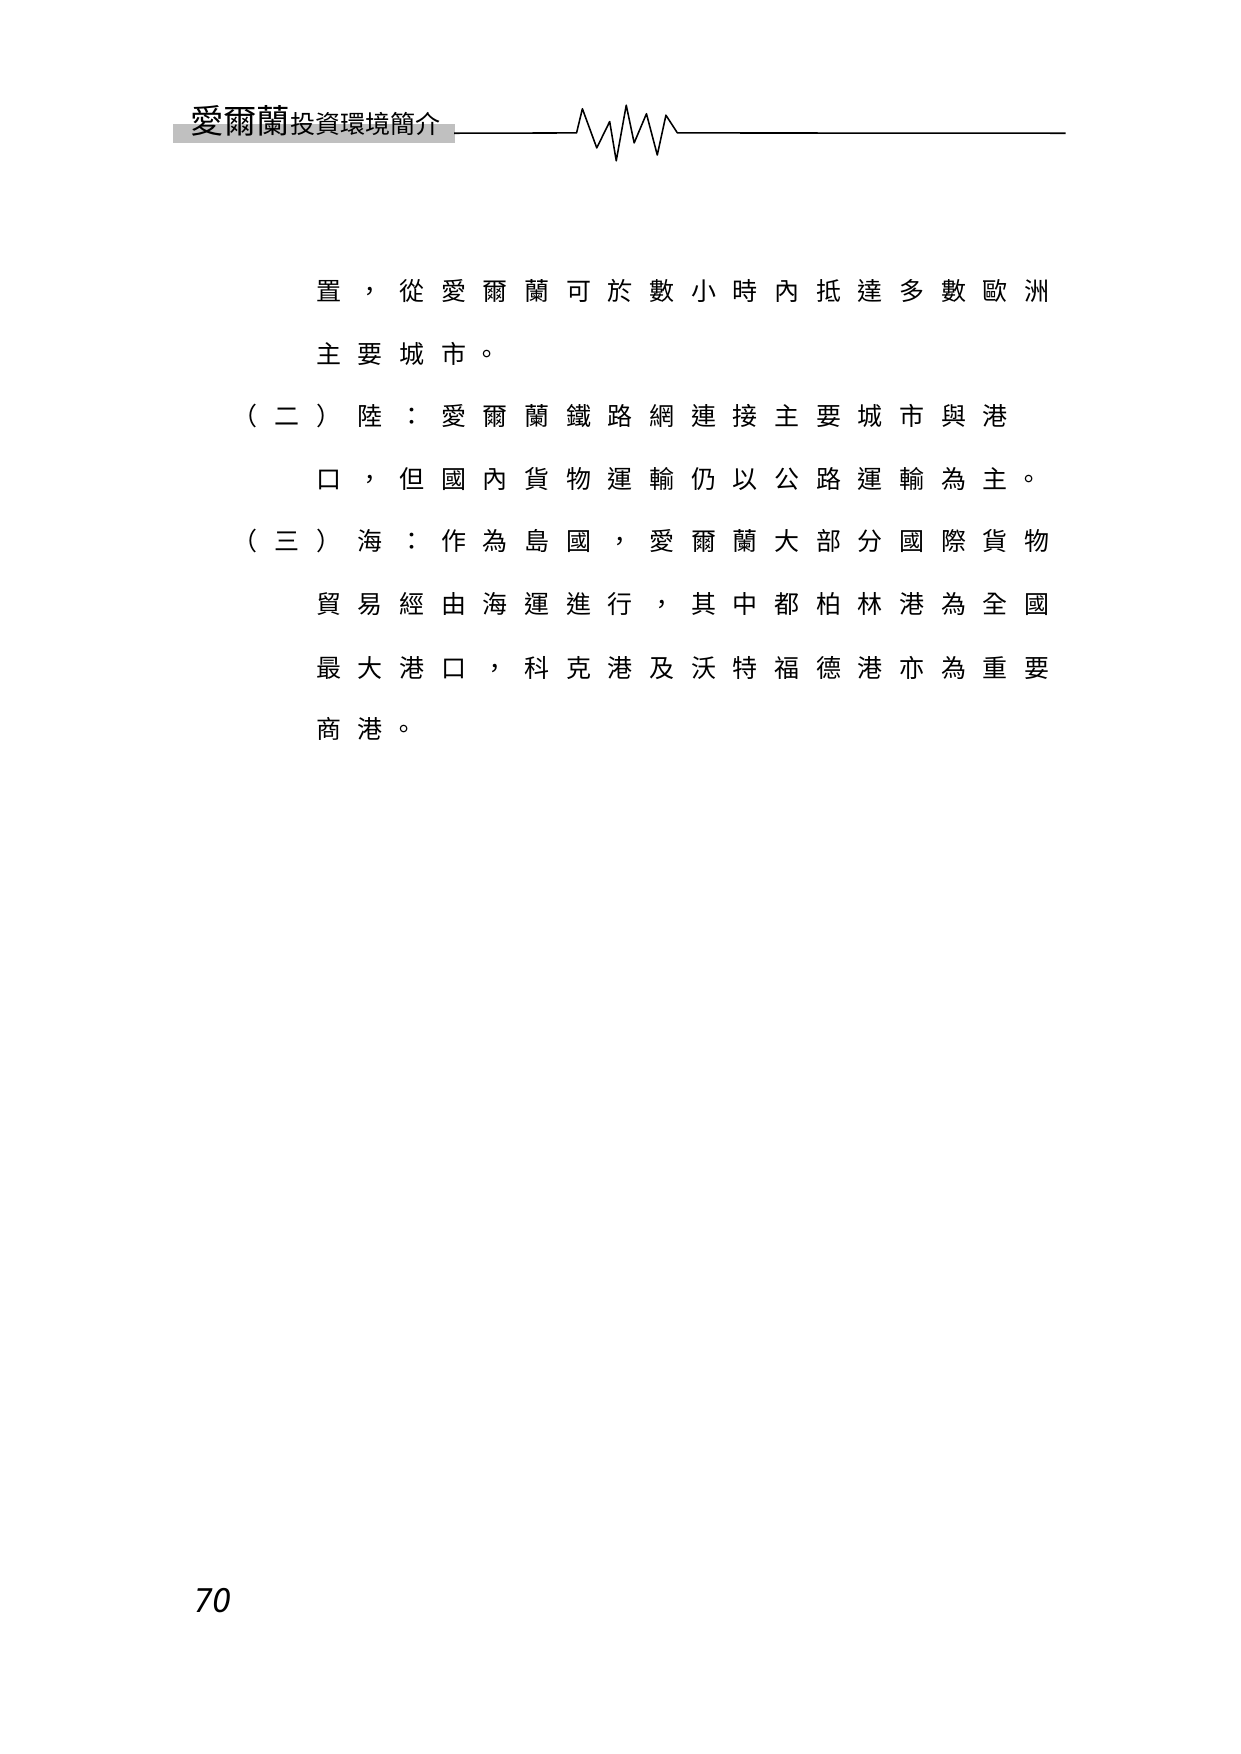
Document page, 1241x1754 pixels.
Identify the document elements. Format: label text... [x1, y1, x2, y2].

text （二）陸：愛爾蘭鐵路網連接主要城市與港口，但國內貨物運輸仍以公路運輸為主。 [207, 375, 1058, 500]
text （三）海：作為島國，愛爾蘭大部分國際貨物貿易經由海運進行，其中都柏林港為全國最大港口，科克港及沃特福德港亦為重要商港。 [207, 500, 1058, 750]
text 置，從愛爾蘭可於數小時內抵達多數歐洲主要城市。 [207, 250, 1058, 375]
